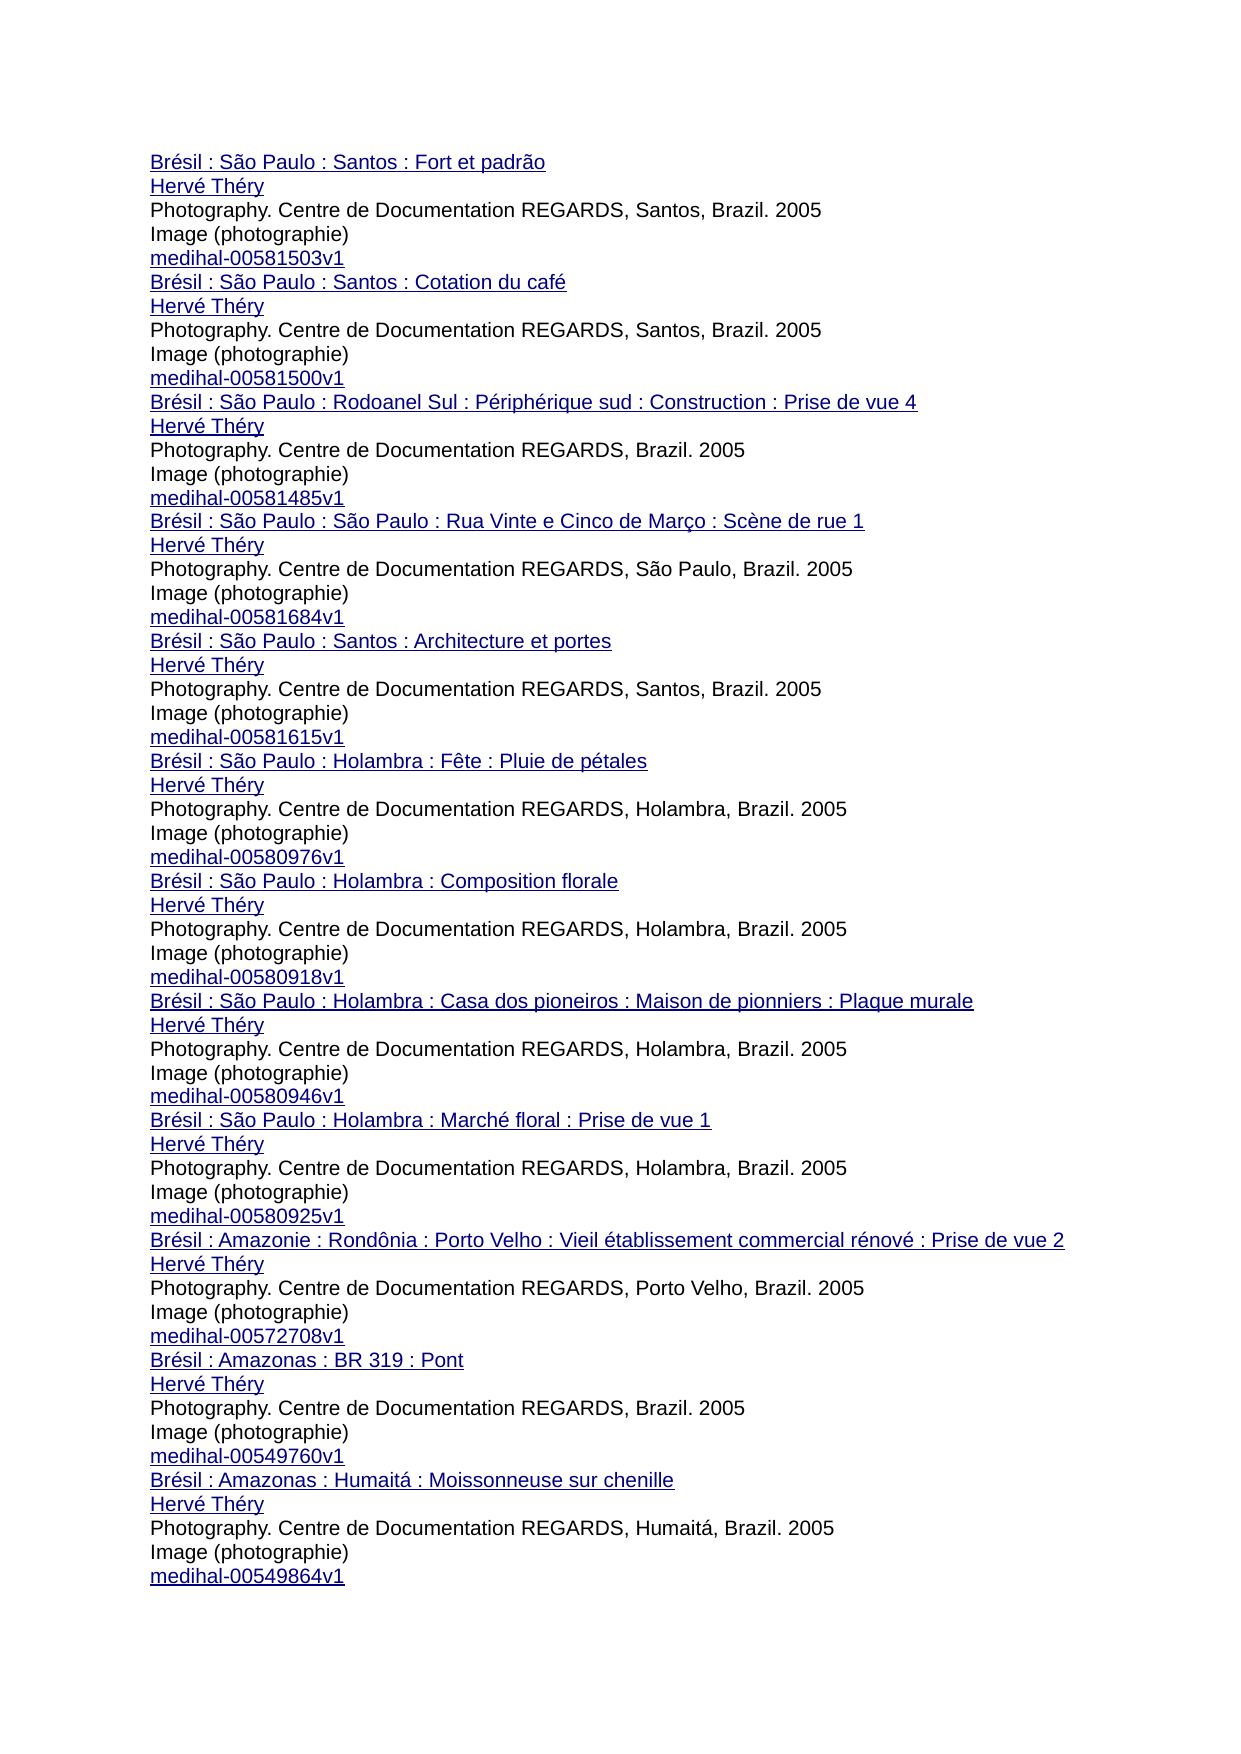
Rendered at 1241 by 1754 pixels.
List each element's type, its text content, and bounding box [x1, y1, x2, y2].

table_cell Brésil : Amazonie : Rondônia : Porto Velho : Vieil établissement commercial rénové : Prise de vue 2 Hervé Théry Photography. Centre de Documentation REGARDS, Porto Velho, Brazil. 2005 Image (photographie) medihal-00572708v1 [150, 1228, 1090, 1348]
table_cell Brésil : São Paulo : Holambra : Composition florale Hervé Théry Photography. Centre de Documentation REGARDS, Holambra, Brazil. 2005 Image (photographie) medihal-00580918v1 [150, 869, 1090, 988]
table_cell Brésil : São Paulo : Rodoanel Sul : Périphérique sud : Construction : Prise de vue 4 Hervé Théry Photography. Centre de Documentation REGARDS, Brazil. 2005 Image (photographie) medihal-00581485v1 [150, 390, 1090, 509]
table_cell Brésil : São Paulo : Santos : Fort et padrão Hervé Théry Photography. Centre de Documentation REGARDS, Santos, Brazil. 2005 Image (photographie) medihal-00581503v1 [150, 150, 1090, 270]
table_cell Brésil : São Paulo : Santos : Architecture et portes Hervé Théry Photography. Centre de Documentation REGARDS, Santos, Brazil. 2005 Image (photographie) medihal-00581615v1 [150, 629, 1090, 749]
table_cell Brésil : São Paulo : Holambra : Casa dos pioneiros : Maison de pionniers : Plaque murale Hervé Théry Photography. Centre de Documentation REGARDS, Holambra, Brazil. 2005 Image (photographie) medihal-00580946v1 [150, 989, 1090, 1108]
table_cell Brésil : Amazonas : Humaitá : Moissonneuse sur chenille Hervé Théry Photography. Centre de Documentation REGARDS, Humaitá, Brazil. 2005 Image (photographie) medihal-00549864v1 [150, 1468, 1090, 1587]
table_cell Brésil : São Paulo : Santos : Cotation du café Hervé Théry Photography. Centre de Documentation REGARDS, Santos, Brazil. 2005 Image (photographie) medihal-00581500v1 [150, 270, 1090, 389]
table_cell Brésil : Amazonas : BR 319 : Pont Hervé Théry Photography. Centre de Documentation REGARDS, Brazil. 2005 Image (photographie) medihal-00549760v1 [150, 1348, 1090, 1468]
table_cell Brésil : São Paulo : Holambra : Fête : Pluie de pétales Hervé Théry Photography. Centre de Documentation REGARDS, Holambra, Brazil. 2005 Image (photographie) medihal-00580976v1 [150, 749, 1090, 869]
table_cell Brésil : São Paulo : São Paulo : Rua Vinte e Cinco de Março : Scène de rue 1 Hervé Théry Photography. Centre de Documentation REGARDS, São Paulo, Brazil. 2005 Image (photographie) medihal-00581684v1 [150, 509, 1090, 629]
table_cell Brésil : São Paulo : Holambra : Marché floral : Prise de vue 1 Hervé Théry Photography. Centre de Documentation REGARDS, Holambra, Brazil. 2005 Image (photographie) medihal-00580925v1 [150, 1108, 1090, 1228]
